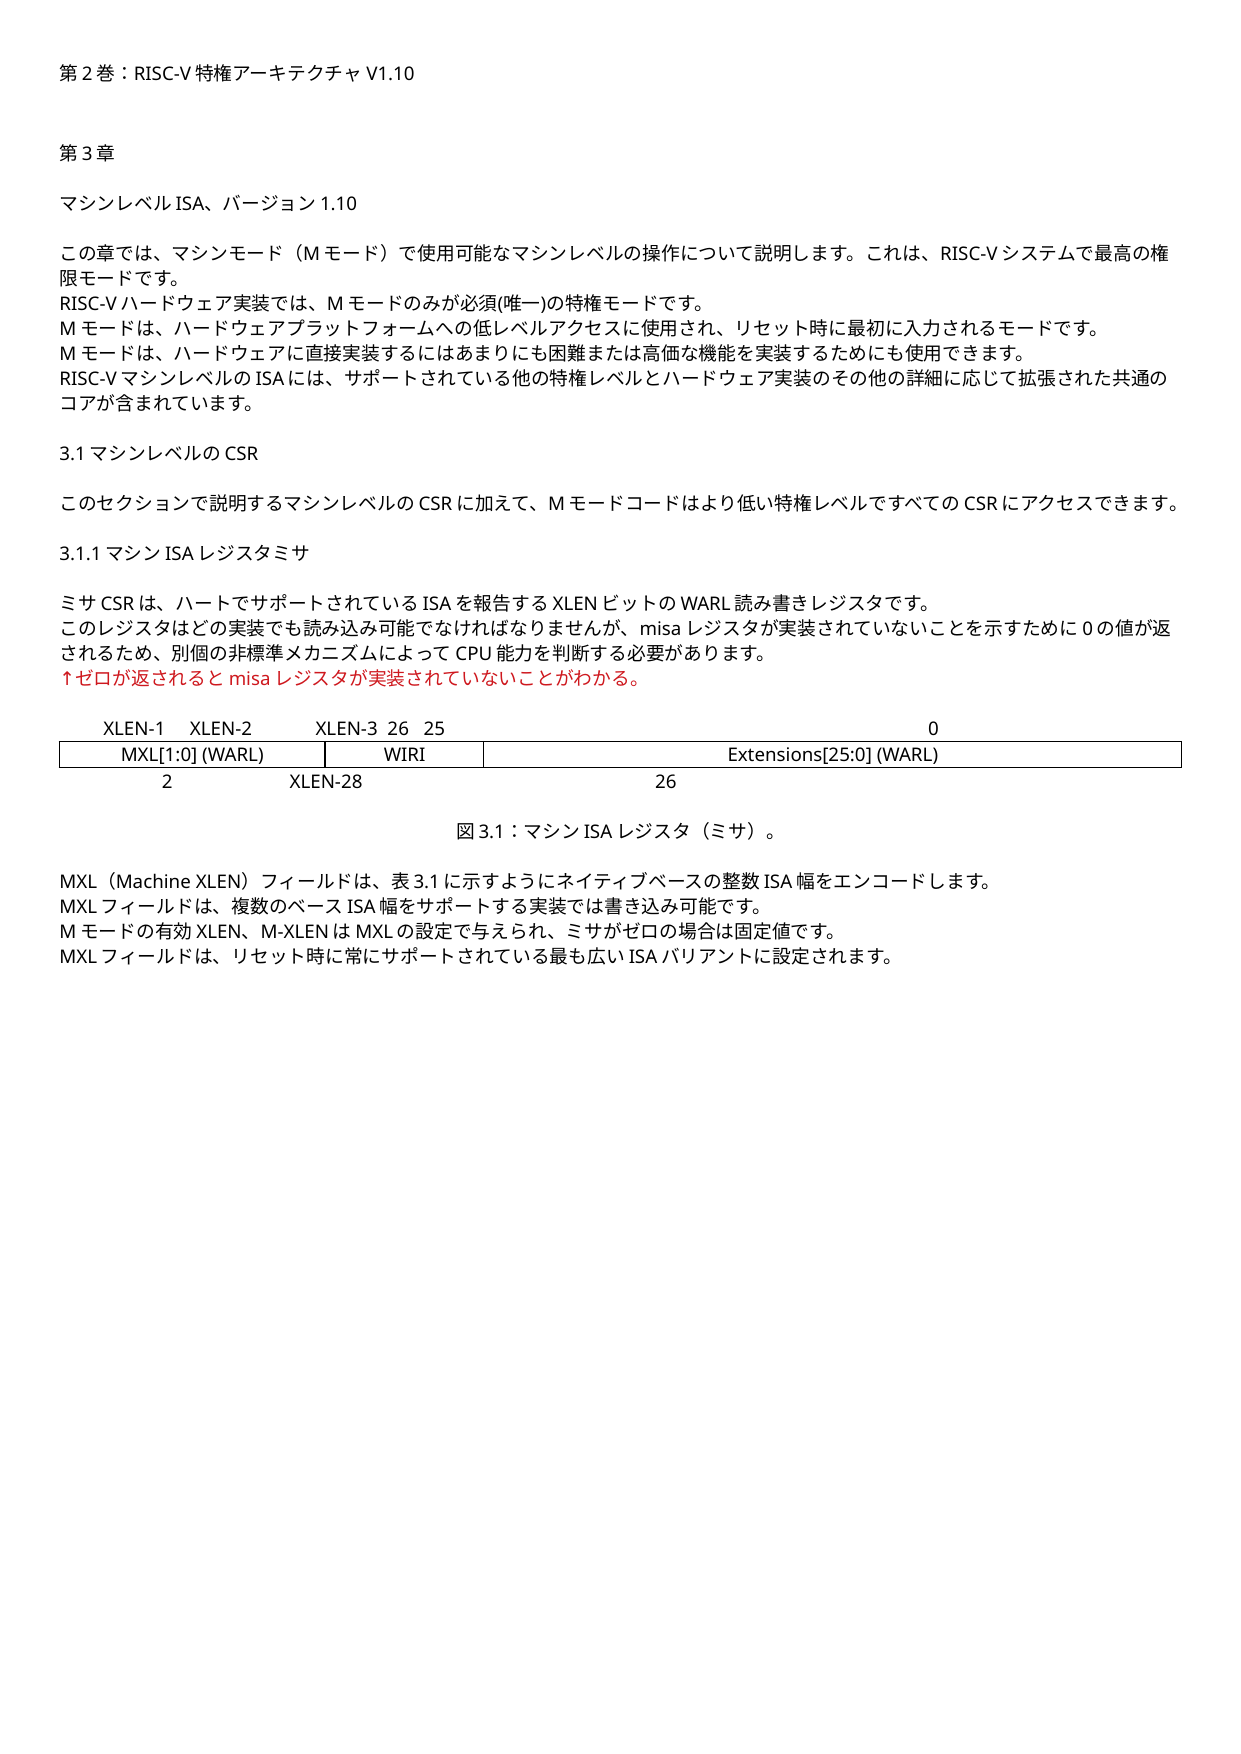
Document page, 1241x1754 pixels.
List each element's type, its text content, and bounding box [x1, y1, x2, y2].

text MXLフィールドは、複数のベースISA幅をサポートする実装では書き込み可能です。 [59, 893, 1181, 918]
text 3.1.1マシンISAレジスタミサ [59, 541, 1181, 566]
text このレジスタはどの実装でも読み込み可能でなければなりませんが、misaレジスタが実装されていないことを示すために0の値が返されるため、別個の非標準メカニズムによってCPU能力を判断する必要があります。 [59, 616, 1181, 666]
text マシンレベルISA、バージョン1.10 [59, 191, 1181, 216]
text Mモードの有効XLEN、M-XLENはMXLの設定で与えられ、ミサがゼロの場合は固定値です。 [59, 918, 1181, 943]
table_header Extensions[25:0] (WARL) [484, 742, 1181, 767]
table_header MXL[1:0] (WARL) [60, 742, 324, 767]
text 第3章 [59, 141, 1181, 166]
text このセクションで説明するマシンレベルのCSRに加えて、Mモードコードはより低い特権レベルですべてのCSRにアクセスできます。 [59, 491, 1181, 516]
text 3.1マシンレベルのCSR [59, 441, 1181, 466]
text ミサCSRは、ハートでサポートされているISAを報告するXLENビットのWARL読み書きレジスタです。 [59, 591, 1181, 616]
text ↑ゼロが返されるとmisaレジスタが実装されていないことがわかる。 [59, 666, 1181, 691]
text 図3.1：マシンISAレジスタ（ミサ）。 [59, 818, 1181, 843]
text Mモードは、ハードウェアに直接実装するにはあまりにも困難または高価な機能を実装するためにも使用できます。 [59, 341, 1181, 366]
text XLEN-1 XLEN-2 XLEN-3 26 25 0 [59, 716, 1181, 741]
text MXL（Machine XLEN）フィールドは、表3.1に示すようにネイティブベースの整数ISA幅をエンコードします。 [59, 868, 1181, 893]
text RISC-Vハードウェア実装では、Mモードのみが必須(唯一)の特権モードです。 [59, 291, 1181, 316]
text Mモードは、ハードウェアプラットフォームへの低レベルアクセスに使用され、リセット時に最初に入力されるモードです。 [59, 316, 1181, 341]
text RISC-VマシンレベルのISAには、サポートされている他の特権レベルとハードウェア実装のその他の詳細に応じて拡張された共通のコアが含まれています。 [59, 366, 1181, 416]
text 2 XLEN-28 26 [59, 768, 1181, 793]
text この章では、マシンモード（Mモード）で使用可能なマシンレベルの操作について説明します。これは、RISC-Vシステムで最高の権限モードです。 [59, 241, 1181, 291]
text MXLフィールドは、リセット時に常にサポートされている最も広いISAバリアントに設定されます。 [59, 943, 1181, 968]
table_header WIRI [326, 742, 483, 767]
